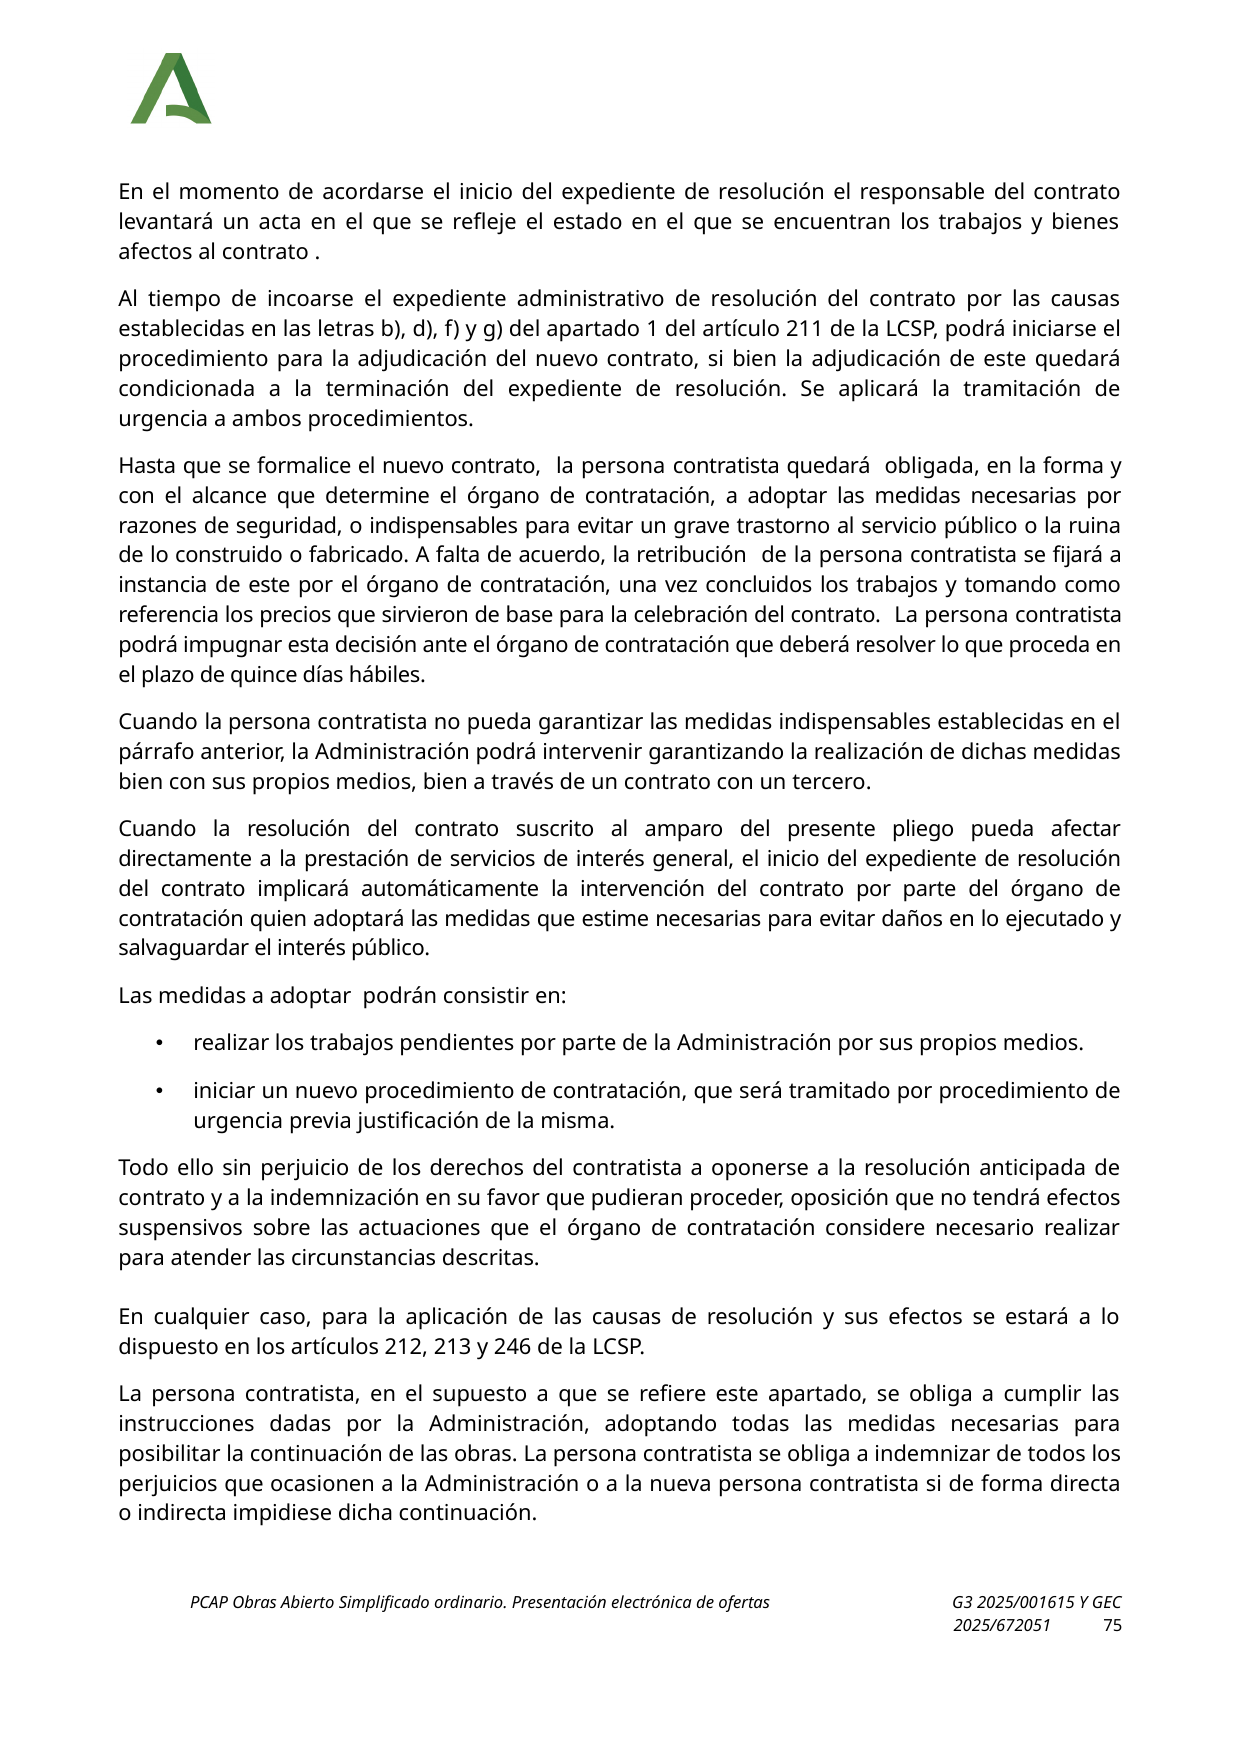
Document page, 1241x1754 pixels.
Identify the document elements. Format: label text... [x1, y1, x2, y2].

list Todo ello sin perjuicio de los derechos del contratista a oponerse a la resolución anticipada de contrato y a la indemnización en su favor que pudieran proceder, oposición que no tendrá efectos suspensivos sobre las actuaciones que el órgano de contratación considere necesario realizar para atender las circunstancias descritas. [118, 1152, 1122, 1271]
text Hasta que se formalice el nuevo contrato, la persona contratista quedará obligada, en la forma y con el alcance que determine el órgano de contratación, a adoptar las medidas necesarias por razones de seguridad, o indispensables para evitar un grave trastorno al servicio público o la ruina de lo construido o fabricado. A falta de acuerdo, la retribución de la persona contratista se fijará a instancia de este por el órgano de contratación, una vez concluidos los trabajos y tomando como referencia los precios que sirvieron de base para la celebración del contrato. La persona contratista podrá impugnar esta decisión ante el órgano de contratación que deberá resolver lo que proceda en el plazo de quince días hábiles. [118, 450, 1122, 688]
picture [127, 48, 216, 128]
text Cuando la persona contratista no pueda garantizar las medidas indispensables establecidas en el párrafo anterior, la Administración podrá intervenir garantizando la realización de dichas medidas bien con sus propios medios, bien a través de un contrato con un tercero. [118, 706, 1122, 796]
text En cualquier caso, para la aplicación de las causas de resolución y sus efectos se estará a lo dispuesto en los artículos 212, 213 y 246 de la LCSP. [118, 1301, 1122, 1360]
text Las medidas a adoptar podrán consistir en: [118, 980, 1122, 1010]
text Cuando la resolución del contrato suscrito al amparo del presente pliego pueda afectar directamente a la prestación de servicios de interés general, el inicio del expediente de resolución del contrato implicará automáticamente la intervención del contrato por parte del órgano de contratación quien adoptará las medidas que estime necesarias para evitar daños en lo ejecutado y salvaguardar el interés público. [118, 813, 1122, 962]
text En el momento de acordarse el inicio del expediente de resolución el responsable del contrato levantará un acta en el que se refleje el estado en el que se encuentran los trabajos y bienes afectos al contrato . [118, 176, 1122, 266]
text La persona contratista, en el supuesto a que se refiere este apartado, se obliga a cumplir las instrucciones dadas por la Administración, adoptando todas las medidas necesarias para posibilitar la continuación de las obras. La persona contratista se obliga a indemnizar de todos los perjuicios que ocasionen a la Administración o a la nueva persona contratista si de forma directa o indirecta impidiese dicha continuación. [118, 1378, 1122, 1527]
list iniciar un nuevo procedimiento de contratación, que será tramitado por procedimiento de urgencia previa justificación de la misma. [156, 1075, 1122, 1134]
list realizar los trabajos pendientes por parte de la Administración por sus propios medios. [156, 1027, 1122, 1057]
text Al tiempo de incoarse el expediente administrativo de resolución del contrato por las causas establecidas en las letras b), d), f) y g) del apartado 1 del artículo 211 de la LCSP, podrá iniciarse el procedimiento para la adjudicación del nuevo contrato, si bien la adjudicación de este quedará condicionada a la terminación del expediente de resolución. Se aplicará la tramitación de urgencia a ambos procedimientos. [118, 283, 1122, 432]
